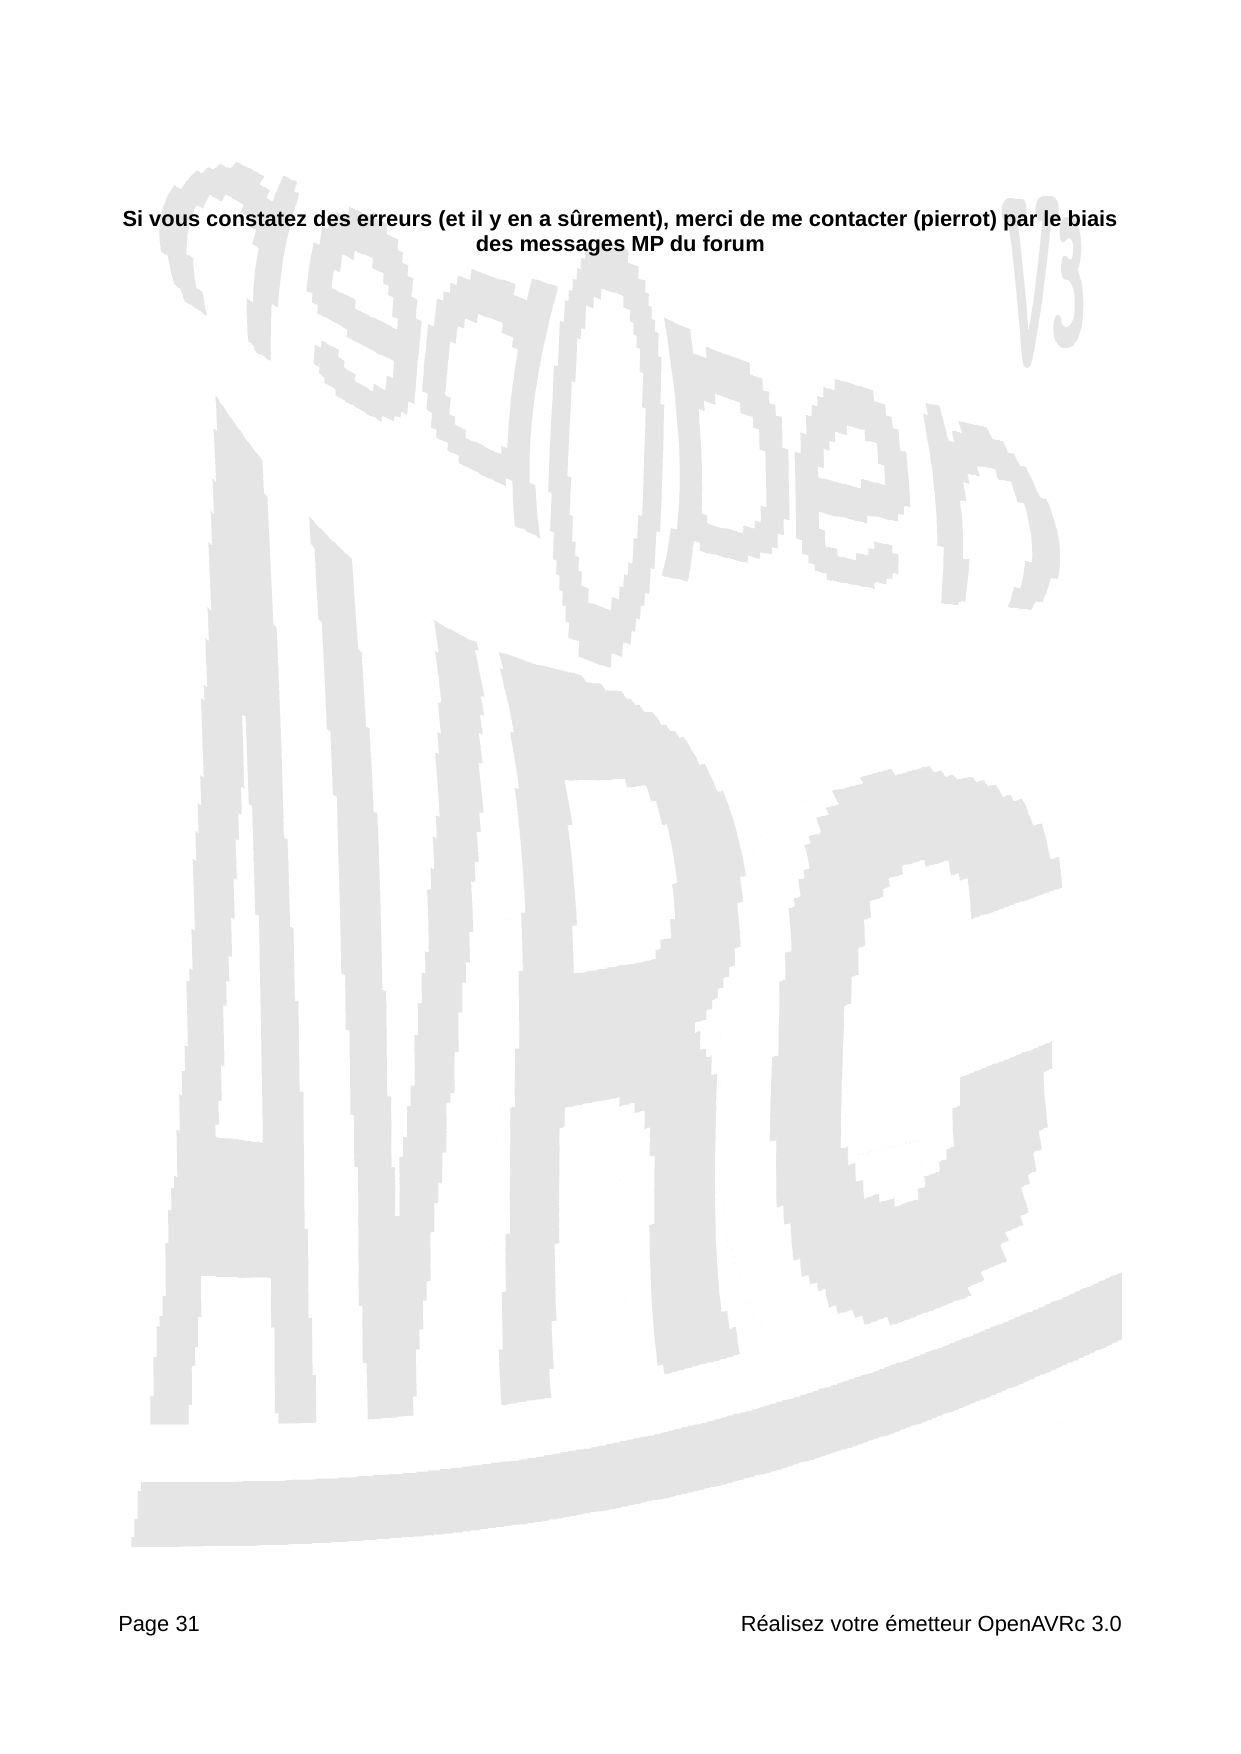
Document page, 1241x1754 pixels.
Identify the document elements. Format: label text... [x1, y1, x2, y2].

text Si vous constatez des erreurs (et il y en a sûrement), merci de me contacter (pierrot) par le biais des messages MP du forum [118, 206, 1122, 256]
